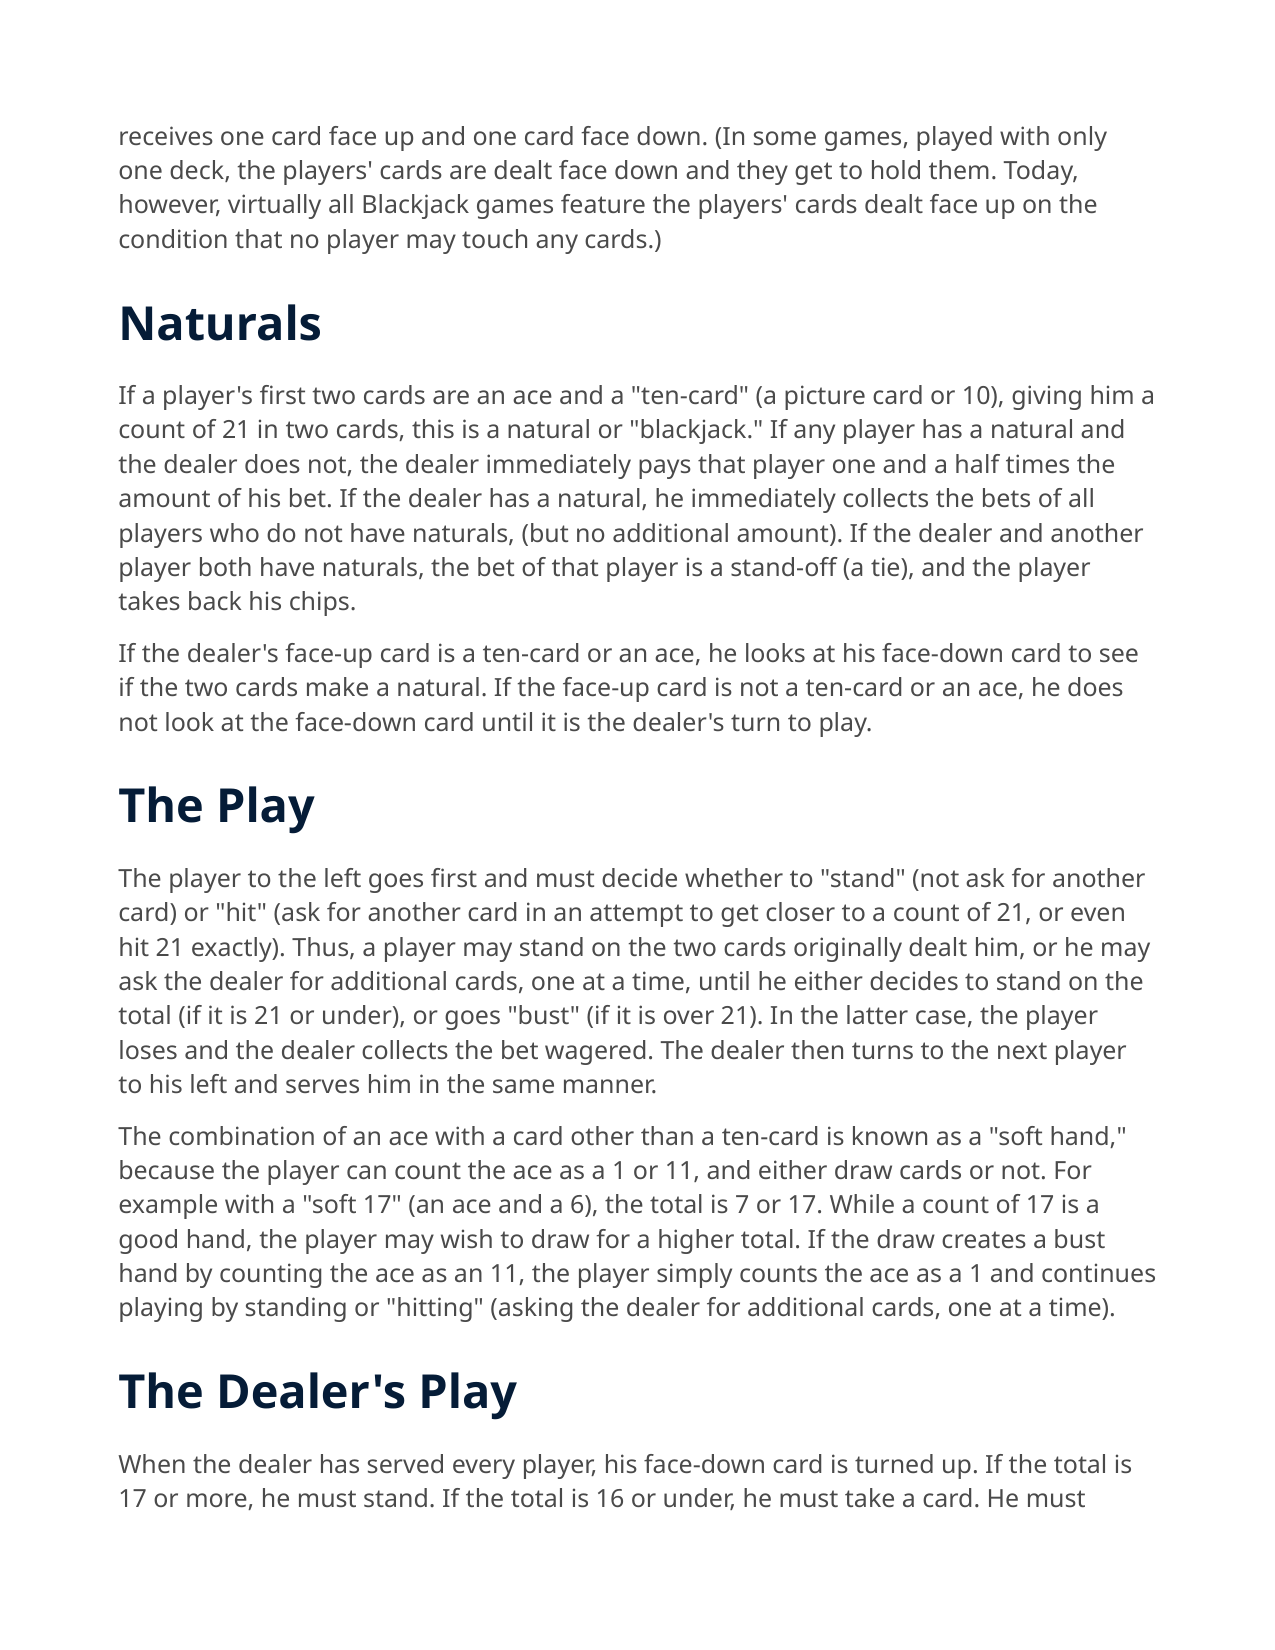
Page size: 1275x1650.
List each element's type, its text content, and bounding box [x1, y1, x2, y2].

text The combination of an ace with a card other than a ten-card is known as a "soft hand," because the player can count the ace as a 1 or 11, and either draw cards or not. For example with a "soft 17" (an ace and a 6), the total is 7 or 17. While a count of 17 is a good hand, the player may wish to draw for a higher total. If the draw creates a bust hand by counting the ace as an 11, the player simply counts the ace as a 1 and continues playing by standing or "hitting" (asking the dealer for additional cards, one at a time). [118, 1118, 1157, 1324]
text The player to the left goes first and must decide whether to "stand" (not ask for another card) or "hit" (ask for another card in an attempt to get closer to a count of 21, or even hit 21 exactly). Thus, a player may stand on the two cards originally dealt him, or he may ask the dealer for additional cards, one at a time, until he either decides to stand on the total (if it is 21 or under), or goes "bust" (if it is over 21). In the latter case, the player loses and the dealer collects the bet wagered. The dealer then turns to the next player to his left and serves him in the same manner. [118, 860, 1157, 1101]
text If a player's first two cards are an ace and a "ten-card" (a picture card or 10), giving him a count of 21 in two cards, this is a natural or "blackjack." If any player has a natural and the dealer does not, the dealer immediately pays that player one and a half times the amount of his bet. If the dealer has a natural, he immediately collects the bets of all players who do not have naturals, (but no additional amount). If the dealer and another player both have naturals, the bet of that player is a stand-off (a tie), and the player takes back his chips. [118, 377, 1157, 618]
subtitle The Play [118, 773, 1157, 837]
subtitle The Dealer's Play [118, 1358, 1157, 1422]
text receives one card face up and one card face down. (In some games, played with only one deck, the players' cards are dealt face down and they get to hold them. Today, however, virtually all Blackjack games feature the players' cards dealt face up on the condition that no player may touch any cards.) [118, 118, 1157, 256]
text If the dealer's face-up card is a ten-card or an ace, he looks at his face-down card to see if the two cards make a natural. If the face-up card is not a ten-card or an ace, he does not look at the face-down card until it is the dealer's turn to play. [118, 635, 1157, 738]
text When the dealer has served every player, his face-down card is turned up. If the total is 17 or more, he must stand. If the total is 16 or under, he must take a card. He must [118, 1446, 1157, 1515]
subtitle Naturals [118, 290, 1157, 354]
